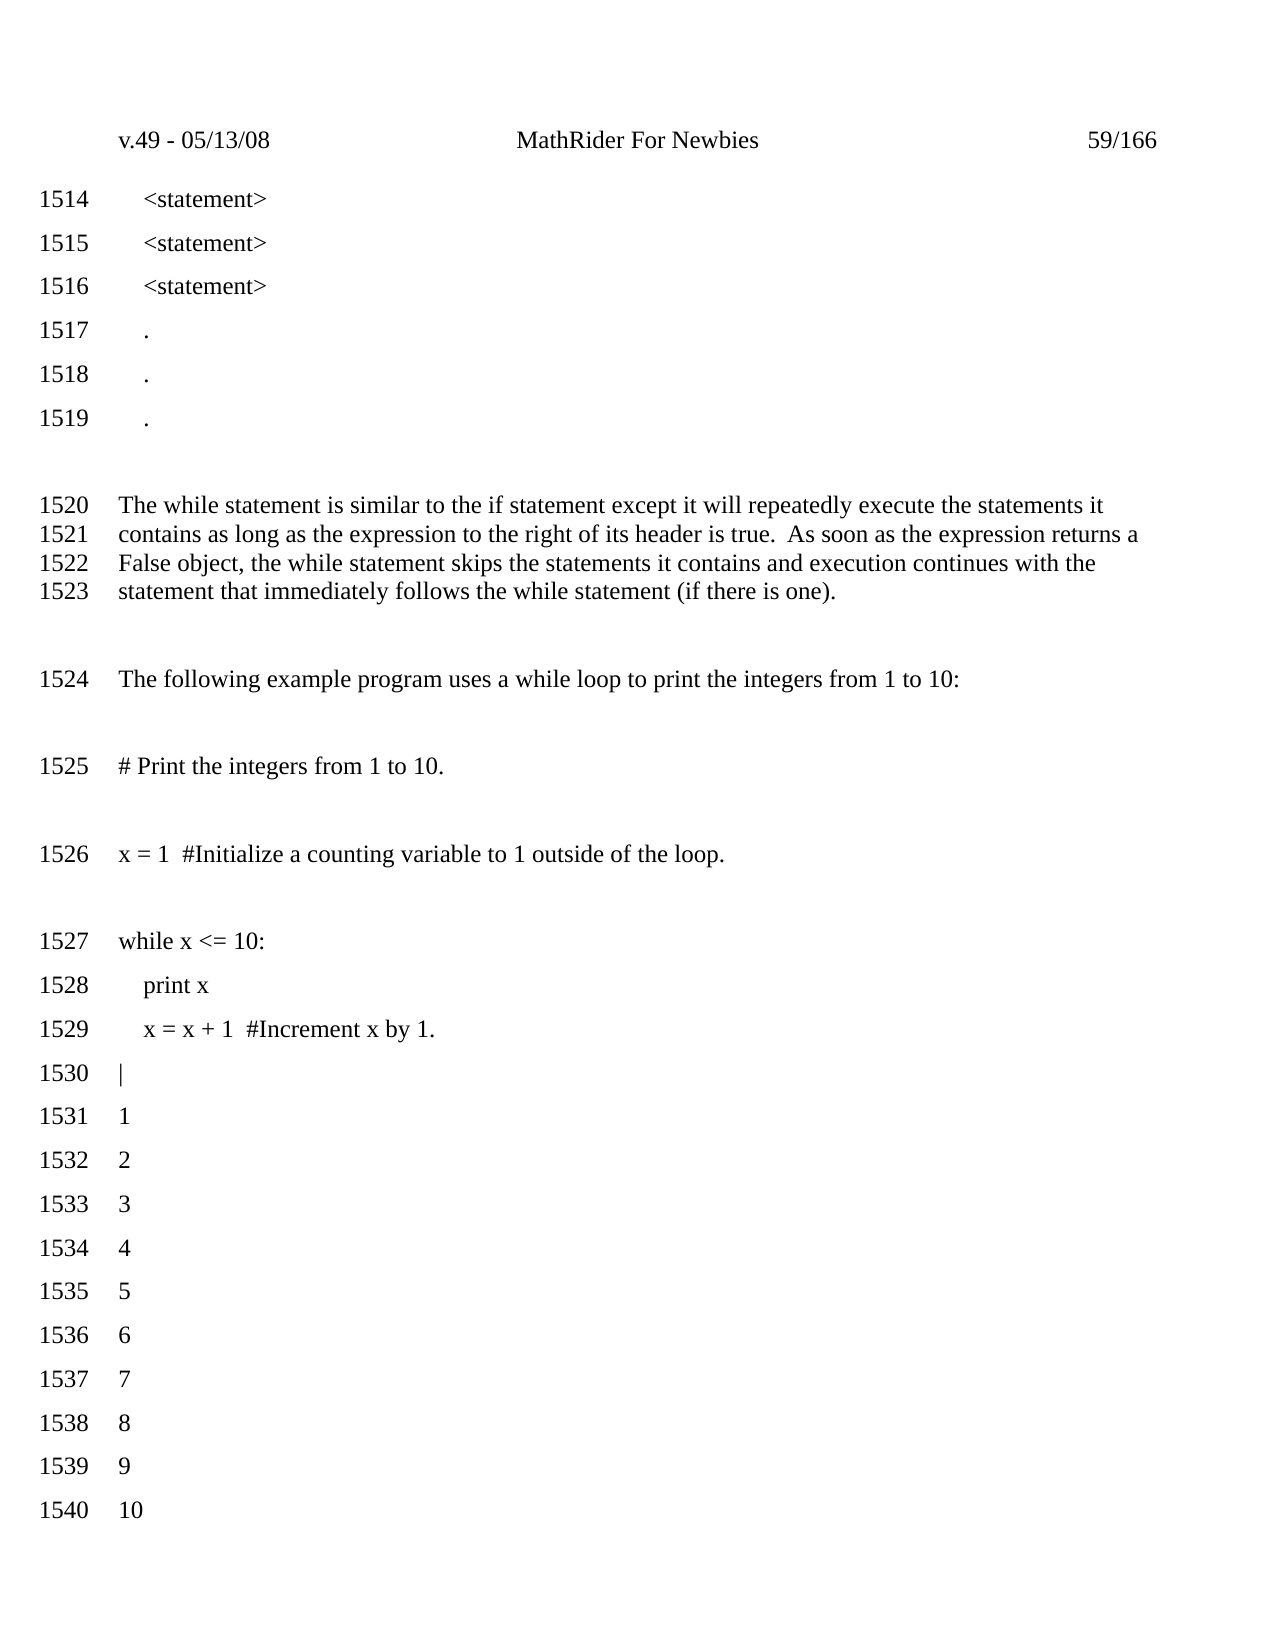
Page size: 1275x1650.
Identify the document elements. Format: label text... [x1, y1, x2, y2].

text 4 [118, 1233, 1157, 1261]
text The following example program uses a while loop to print the integers from 1 to 10: [118, 664, 1157, 693]
text The while statement is similar to the if statement except it will repeatedly execute the statements it contains as long as the expression to the right of its header is true. As soon as the expression returns a False object, the while statement skips the statements it contains and execution continues with the statement that immediately follows the while statement (if there is one). [118, 490, 1157, 605]
text 5 [118, 1276, 1157, 1305]
text 10 [118, 1495, 1157, 1524]
text 1 [118, 1101, 1157, 1130]
text <statement> [118, 184, 1157, 213]
text print x [118, 970, 1157, 999]
text 2 [118, 1145, 1157, 1174]
text . [118, 403, 1157, 431]
text 9 [118, 1451, 1157, 1480]
text <statement> [118, 271, 1157, 300]
text 8 [118, 1408, 1157, 1436]
text x = 1 #Initialize a counting variable to 1 outside of the loop. [118, 839, 1157, 868]
text 7 [118, 1364, 1157, 1393]
text x = x + 1 #Increment x by 1. [118, 1014, 1157, 1043]
text . [118, 359, 1157, 388]
text while x <= 10: [118, 926, 1157, 955]
text | [118, 1058, 1157, 1086]
text 6 [118, 1320, 1157, 1349]
text . [118, 315, 1157, 344]
text <statement> [118, 228, 1157, 256]
text # Print the integers from 1 to 10. [118, 751, 1157, 780]
text 3 [118, 1189, 1157, 1218]
